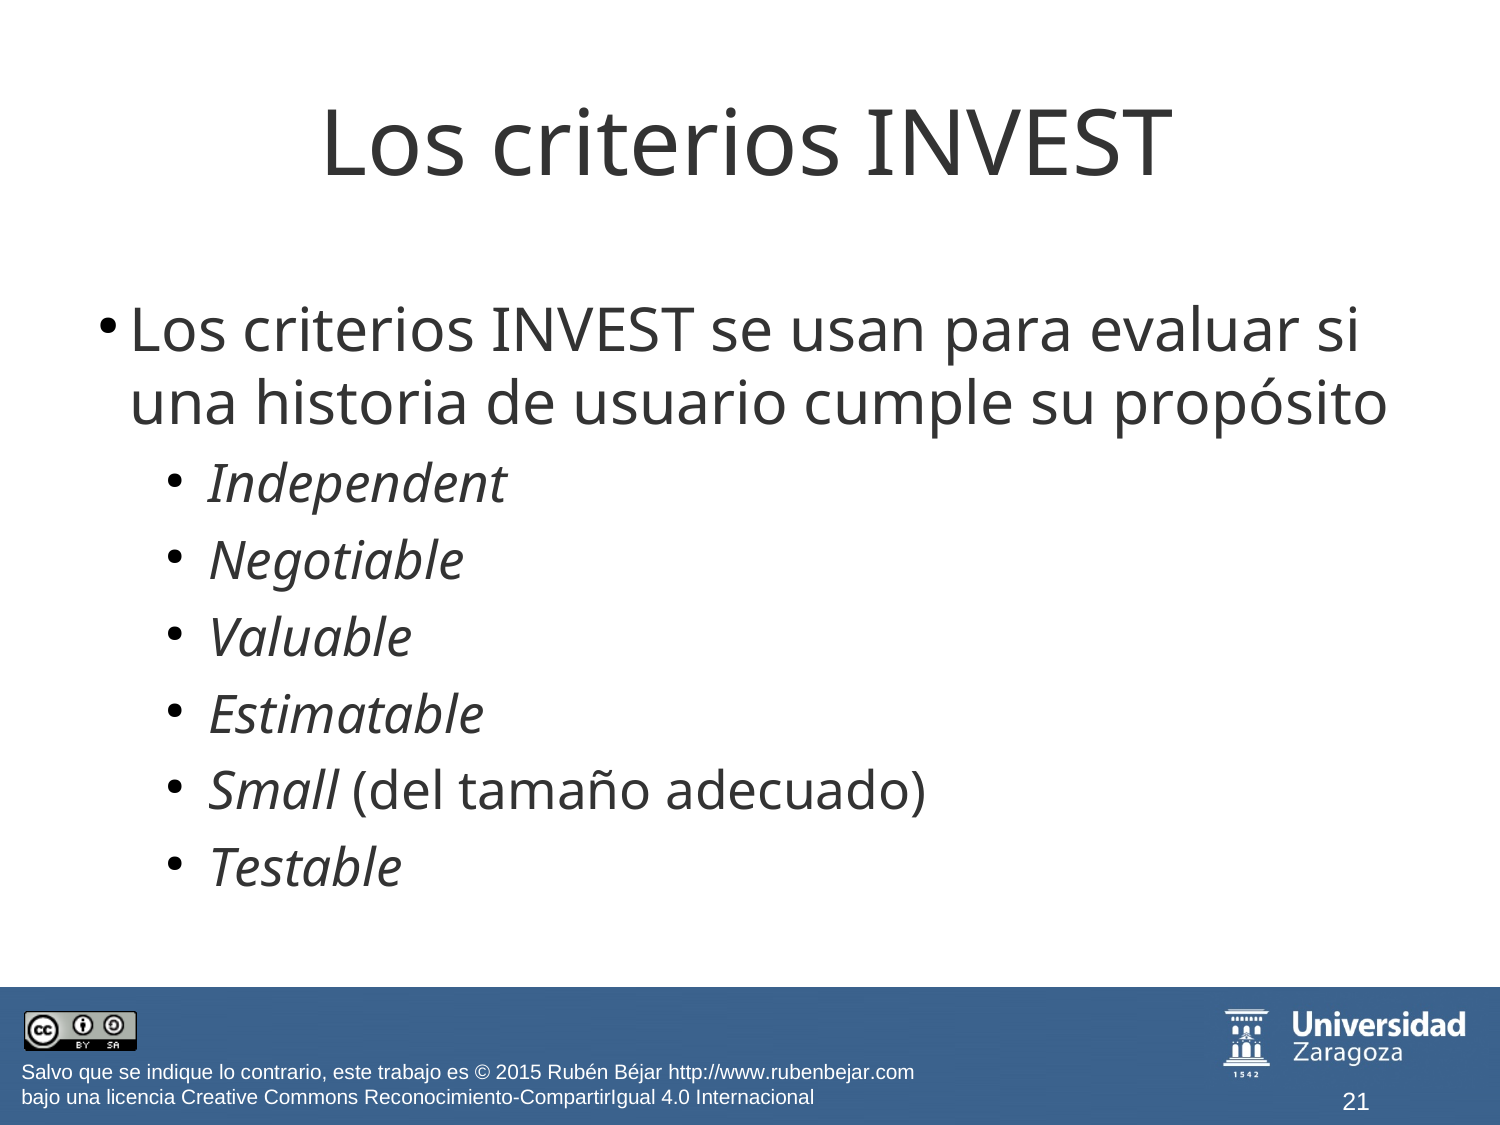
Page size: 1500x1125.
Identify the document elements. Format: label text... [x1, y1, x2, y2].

picture [0, 987, 1500, 1125]
title Los criterios INVEST [74, 21, 1420, 257]
list Los criterios INVEST se usan para evaluar si una historia de usuario cumple su propósito Independent Negotiable Valuable Estimatable Small (del tamaño adecuado) Testable [82, 283, 1418, 957]
